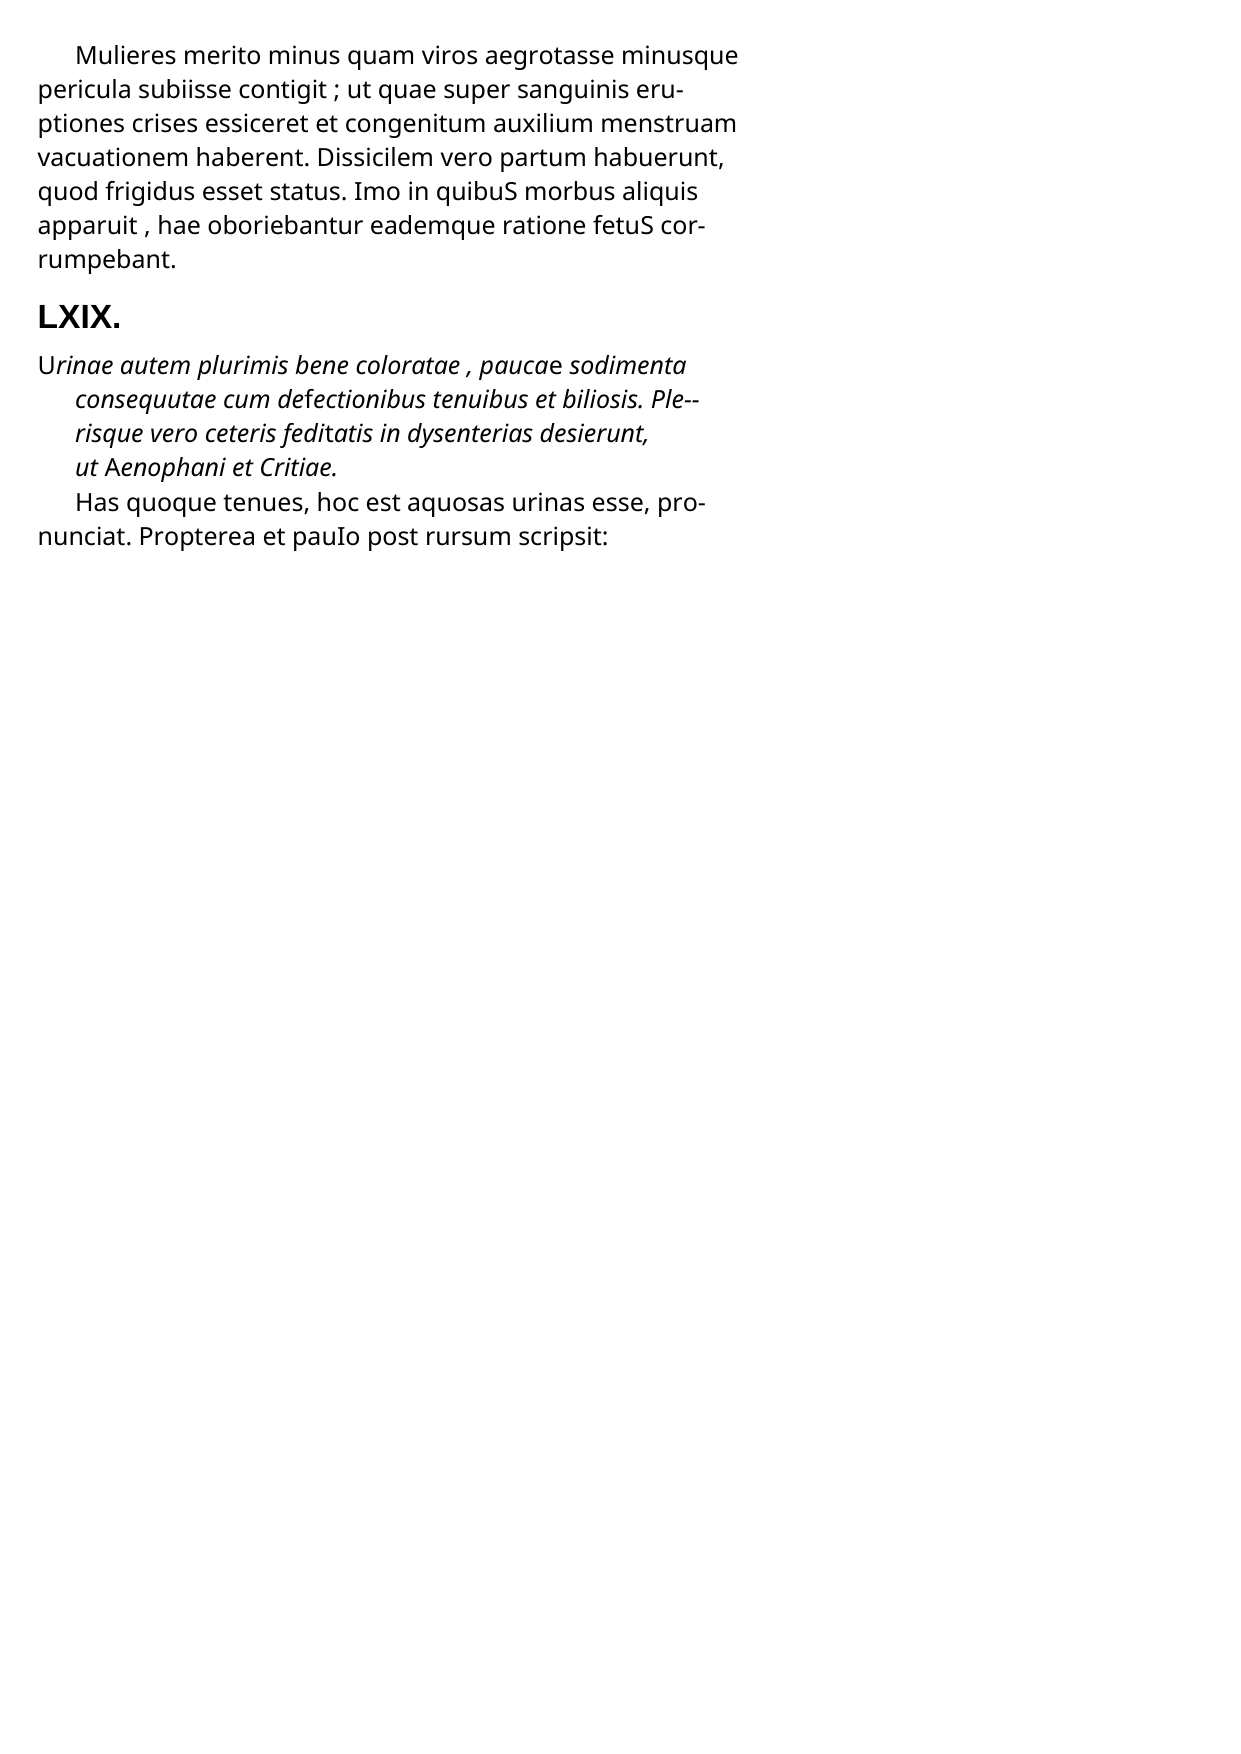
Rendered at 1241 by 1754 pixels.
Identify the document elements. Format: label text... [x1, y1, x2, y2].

text Mulieres merito minus quam viros aegrotasse minusque pericula subiisse contigit ; ut quae super sanguinis eru- ptiones crises essiceret et congenitum auxilium menstruam vacuationem haberent. Dissicilem vero partum habuerunt, quod frigidus esset status. Imo in quibuS morbus aliquis apparuit , hae oboriebantur eademque ratione fetuS cor- rumpebant. [37, 37, 1203, 276]
text Has quoque tenues, hoc est aquosas urinas esse, pro- nunciat. Propterea et pauIo post rursum scripsit: [37, 484, 1203, 552]
subtitle LXIX. [37, 297, 1203, 335]
text Urinae autem plurimis bene coloratae , paucae sodimenta consequutae cum defectionibus tenuibus et biliosis. Ple-- risque vero ceteris feditatis in dysenterias desierunt, ut Aenophani et Critiae. [37, 348, 1203, 484]
